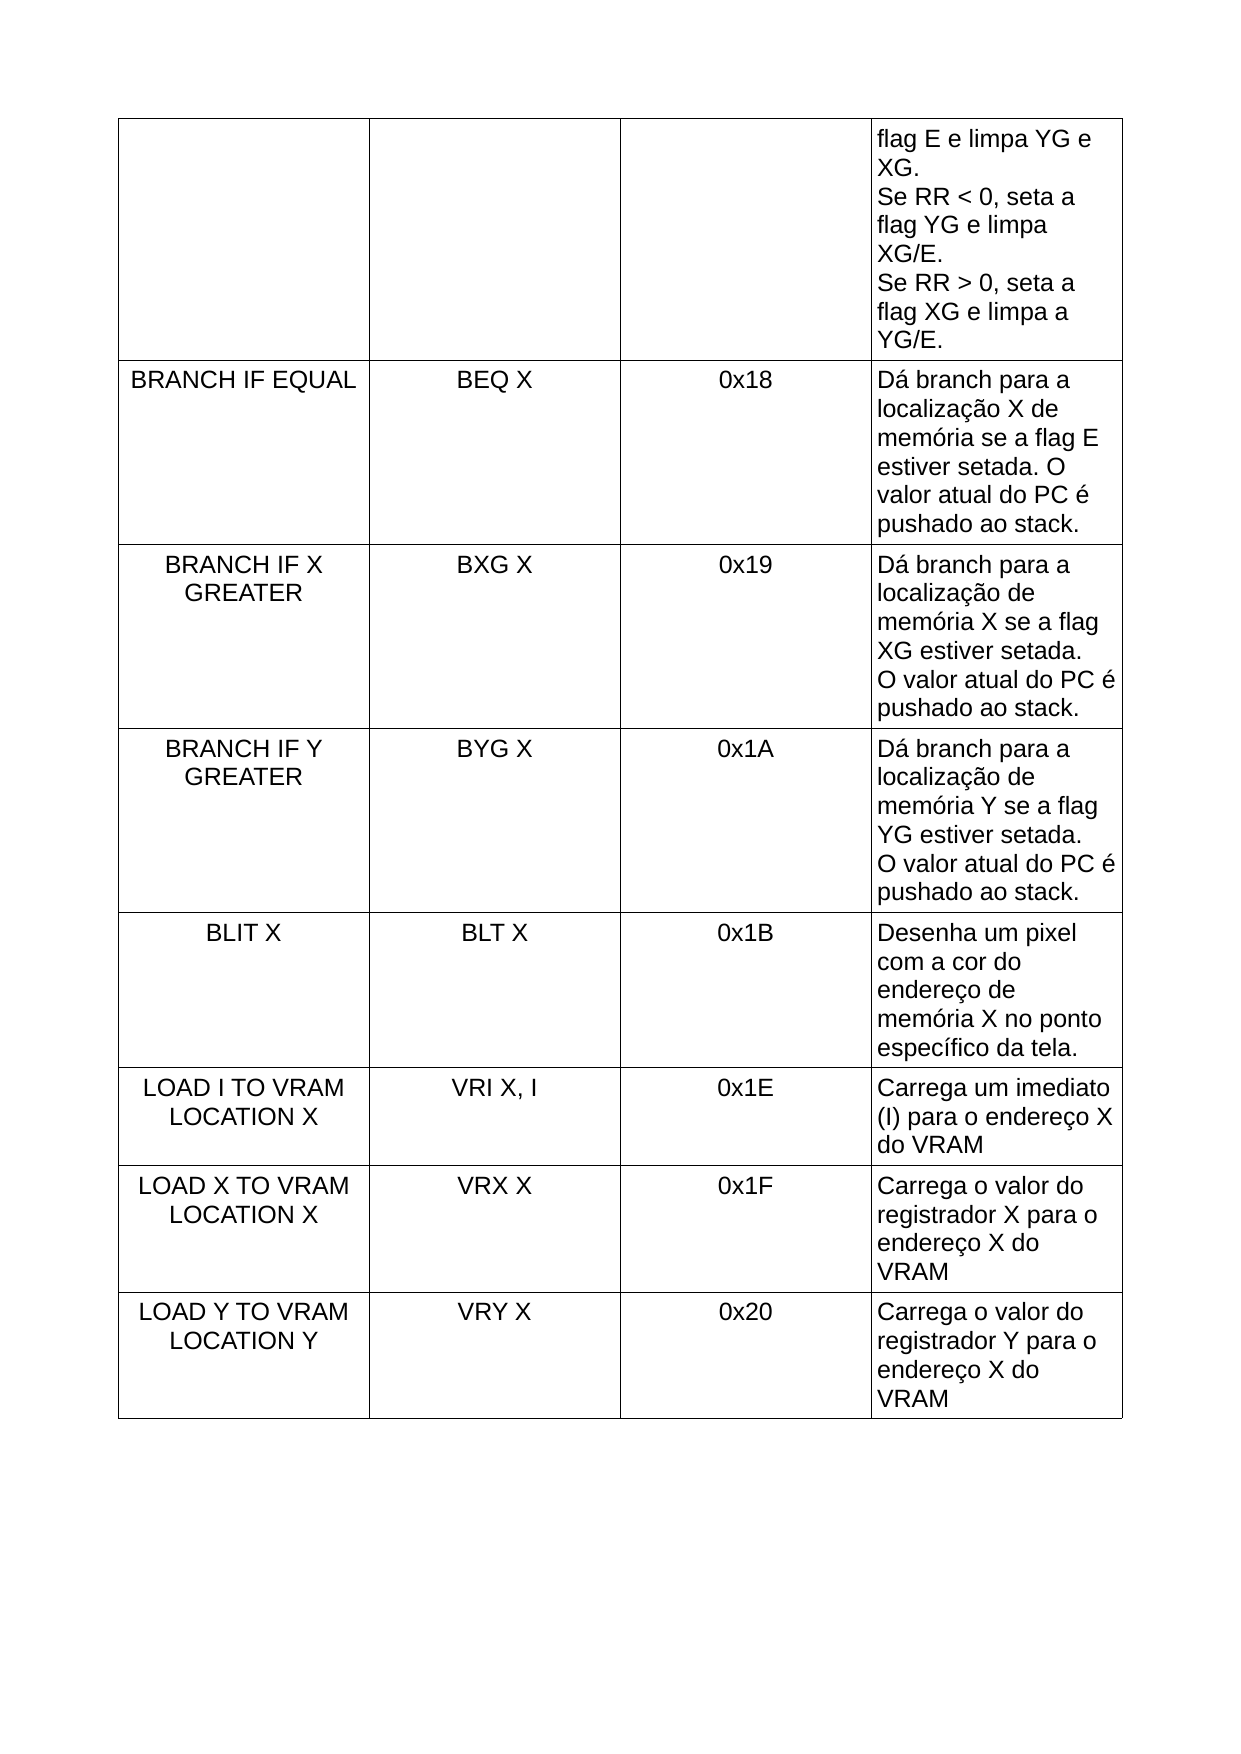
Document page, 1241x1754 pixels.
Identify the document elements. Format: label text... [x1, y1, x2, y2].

table_cell Carrega o valor do registrador Y para o endereço X do VRAM [872, 1293, 1122, 1418]
table_cell Dá branch para a localização de memória Y se a flag YG estiver setada. O valor atual do PC é pushado ao stack. [872, 729, 1122, 912]
table_cell VRI X, I [370, 1068, 620, 1165]
table_cell BRANCH IF EQUAL [119, 361, 369, 544]
table_cell BLT X [370, 913, 620, 1067]
table_cell [370, 119, 620, 360]
table_cell BEQ X [370, 361, 620, 544]
table_cell BLIT X [119, 913, 369, 1067]
table_cell Dá branch para a localização X de memória se a flag E estiver setada. O valor atual do PC é pushado ao stack. [872, 361, 1122, 544]
table_cell 0x19 [621, 545, 871, 728]
table_cell Carrega o valor do registrador X para o endereço X do VRAM [872, 1166, 1122, 1292]
table_cell BYG X [370, 729, 620, 912]
table_cell 0x1A [621, 729, 871, 912]
table_cell flag E e limpa YG e XG. Se RR < 0, seta a flag YG e limpa XG/E. Se RR > 0, seta a flag XG e limpa a YG/E. [872, 119, 1122, 360]
table_cell BRANCH IF X GREATER [119, 545, 369, 728]
table_cell 0x1F [621, 1166, 871, 1292]
table_cell 0x1E [621, 1068, 871, 1165]
table_cell 0x20 [621, 1293, 871, 1418]
table_cell [621, 119, 871, 360]
table_cell Dá branch para a localização de memória X se a flag XG estiver setada. O valor atual do PC é pushado ao stack. [872, 545, 1122, 728]
table_cell LOAD X TO VRAM LOCATION X [119, 1166, 369, 1292]
table_cell LOAD I TO VRAM LOCATION X [119, 1068, 369, 1165]
table_cell LOAD Y TO VRAM LOCATION Y [119, 1293, 369, 1418]
table_cell 0x1B [621, 913, 871, 1067]
table_cell BRANCH IF Y GREATER [119, 729, 369, 912]
table_cell Desenha um pixel com a cor do endereço de memória X no ponto específico da tela. [872, 913, 1122, 1067]
table_cell 0x18 [621, 361, 871, 544]
table_cell VRX X [370, 1166, 620, 1292]
table_cell [119, 119, 369, 360]
table_cell VRY X [370, 1293, 620, 1418]
table_cell BXG X [370, 545, 620, 728]
table_cell Carrega um imediato (I) para o endereço X do VRAM [872, 1068, 1122, 1165]
